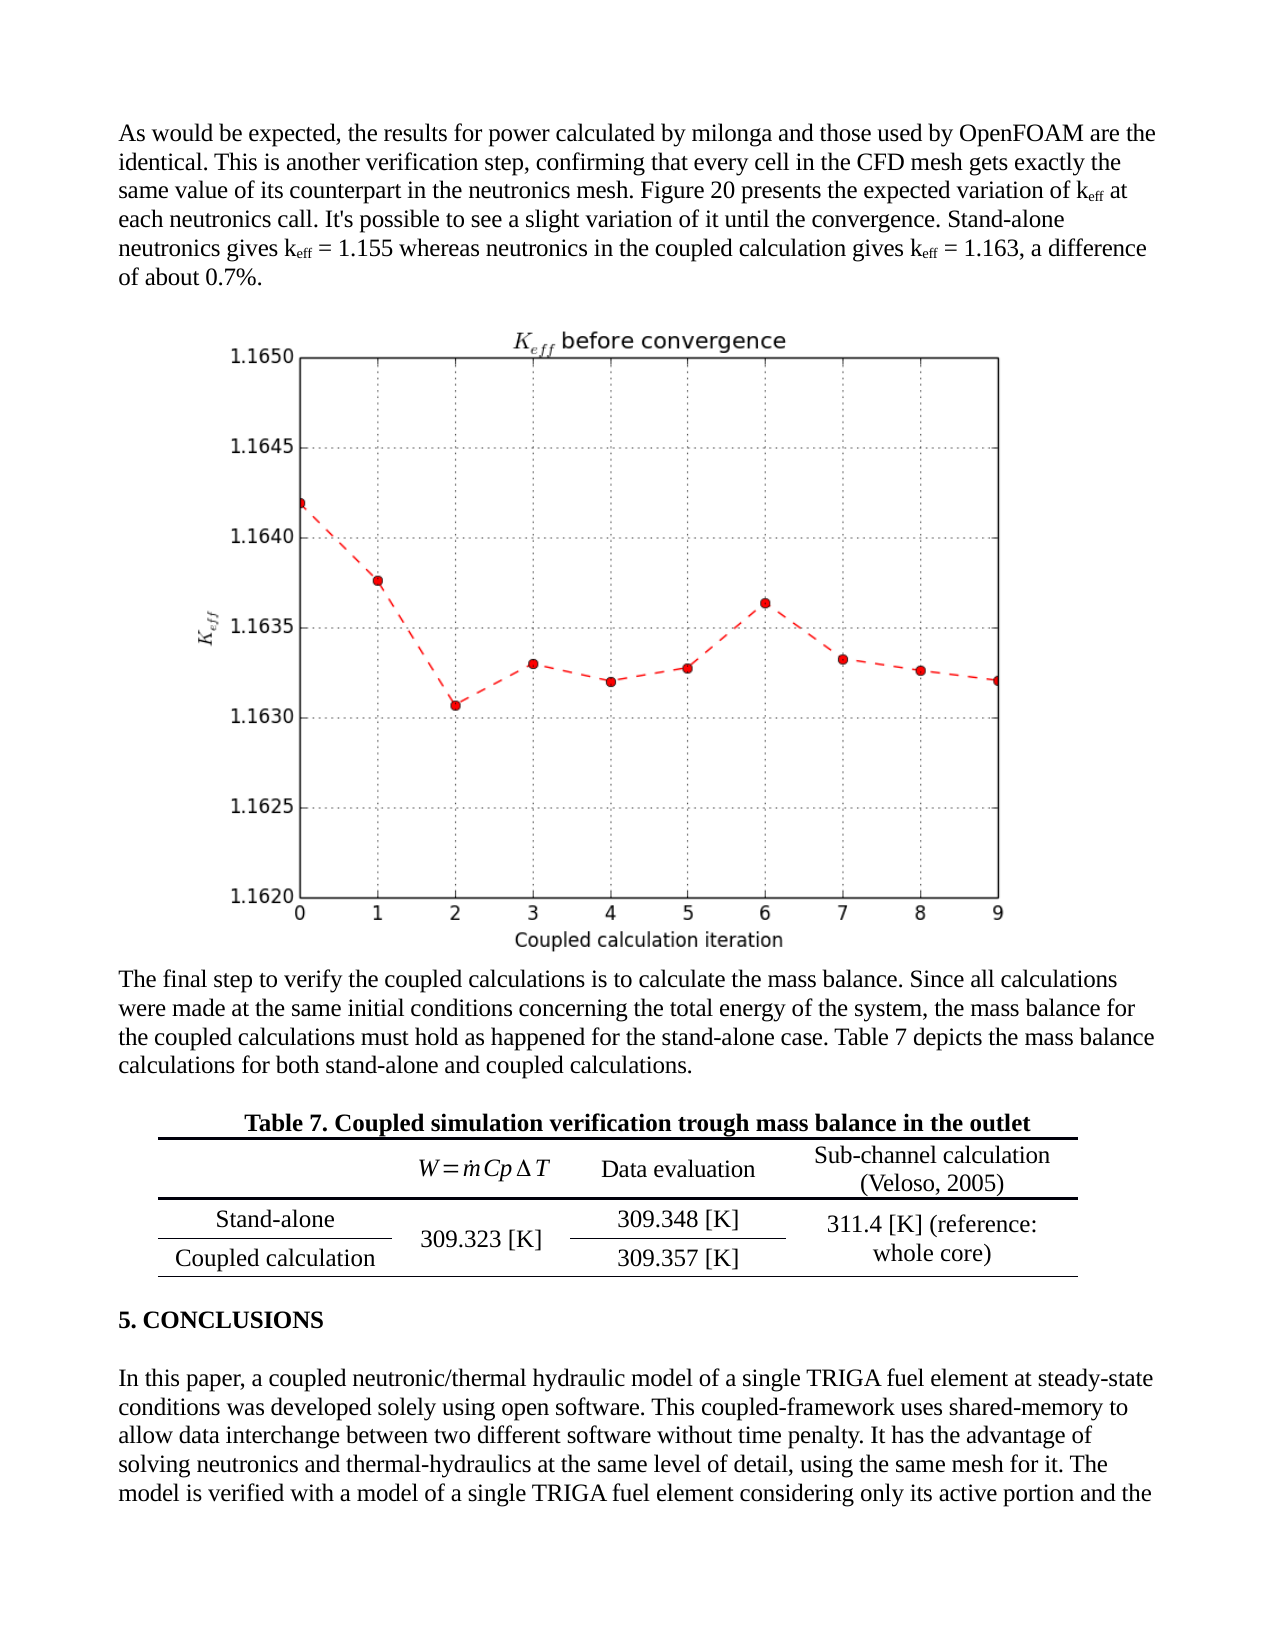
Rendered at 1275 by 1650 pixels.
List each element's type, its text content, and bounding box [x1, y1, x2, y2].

table_cell 309.357 [K] [570, 1239, 786, 1276]
table_header Sub-channel calculation (Veloso, 2005) [786, 1140, 1078, 1197]
table_cell 311.4 [K] (reference: whole core) [786, 1200, 1078, 1276]
table_header Data evaluation [570, 1140, 786, 1197]
table_cell Stand-alone [158, 1200, 392, 1237]
text The final step to verify the coupled calculations is to calculate the mass balance. Since all calculations were made at the same initial conditions concerning the total energy of the system, the mass balance for the coupled calculations must hold as happened for the stand-alone case. Table 7 depicts the mass balance calculations for both stand-alone and coupled calculations. [118, 965, 1157, 1079]
table_cell 309.348 [K] [570, 1200, 786, 1237]
text As would be expected, the results for power calculated by milonga and those used by OpenFOAM are the identical. This is another verification step, confirming that every cell in the CFD mesh gets exactly the same value of its counterpart in the neutronics mesh. Figure 20 presents the expected variation of keff at each neutronics call. It's possible to see a slight variation of it until the convergence. Stand-alone neutronics gives keff = 1.155 whereas neutronics in the coupled calculation gives keff = 1.163, a difference of about 0.7%. [118, 118, 1157, 291]
text 5. CONCLUSIONS [118, 1305, 1157, 1334]
text Table 7. Coupled simulation verification trough mass balance in the outlet [118, 1108, 1157, 1137]
table_cell Coupled calculation [158, 1239, 392, 1276]
table_cell 309.323 [K] [392, 1200, 570, 1276]
table_header [392, 1140, 570, 1197]
table_header [158, 1140, 392, 1197]
picture [187, 290, 1088, 965]
text In this paper, a coupled neutronic/thermal hydraulic model of a single TRIGA fuel element at steady-state conditions was developed solely using open software. This coupled-framework uses shared-memory to allow data interchange between two different software without time penalty. It has the advantage of solving neutronics and thermal-hydraulics at the same level of detail, using the same mesh for it. The model is verified with a model of a single TRIGA fuel element considering only its active portion and the [118, 1363, 1157, 1507]
